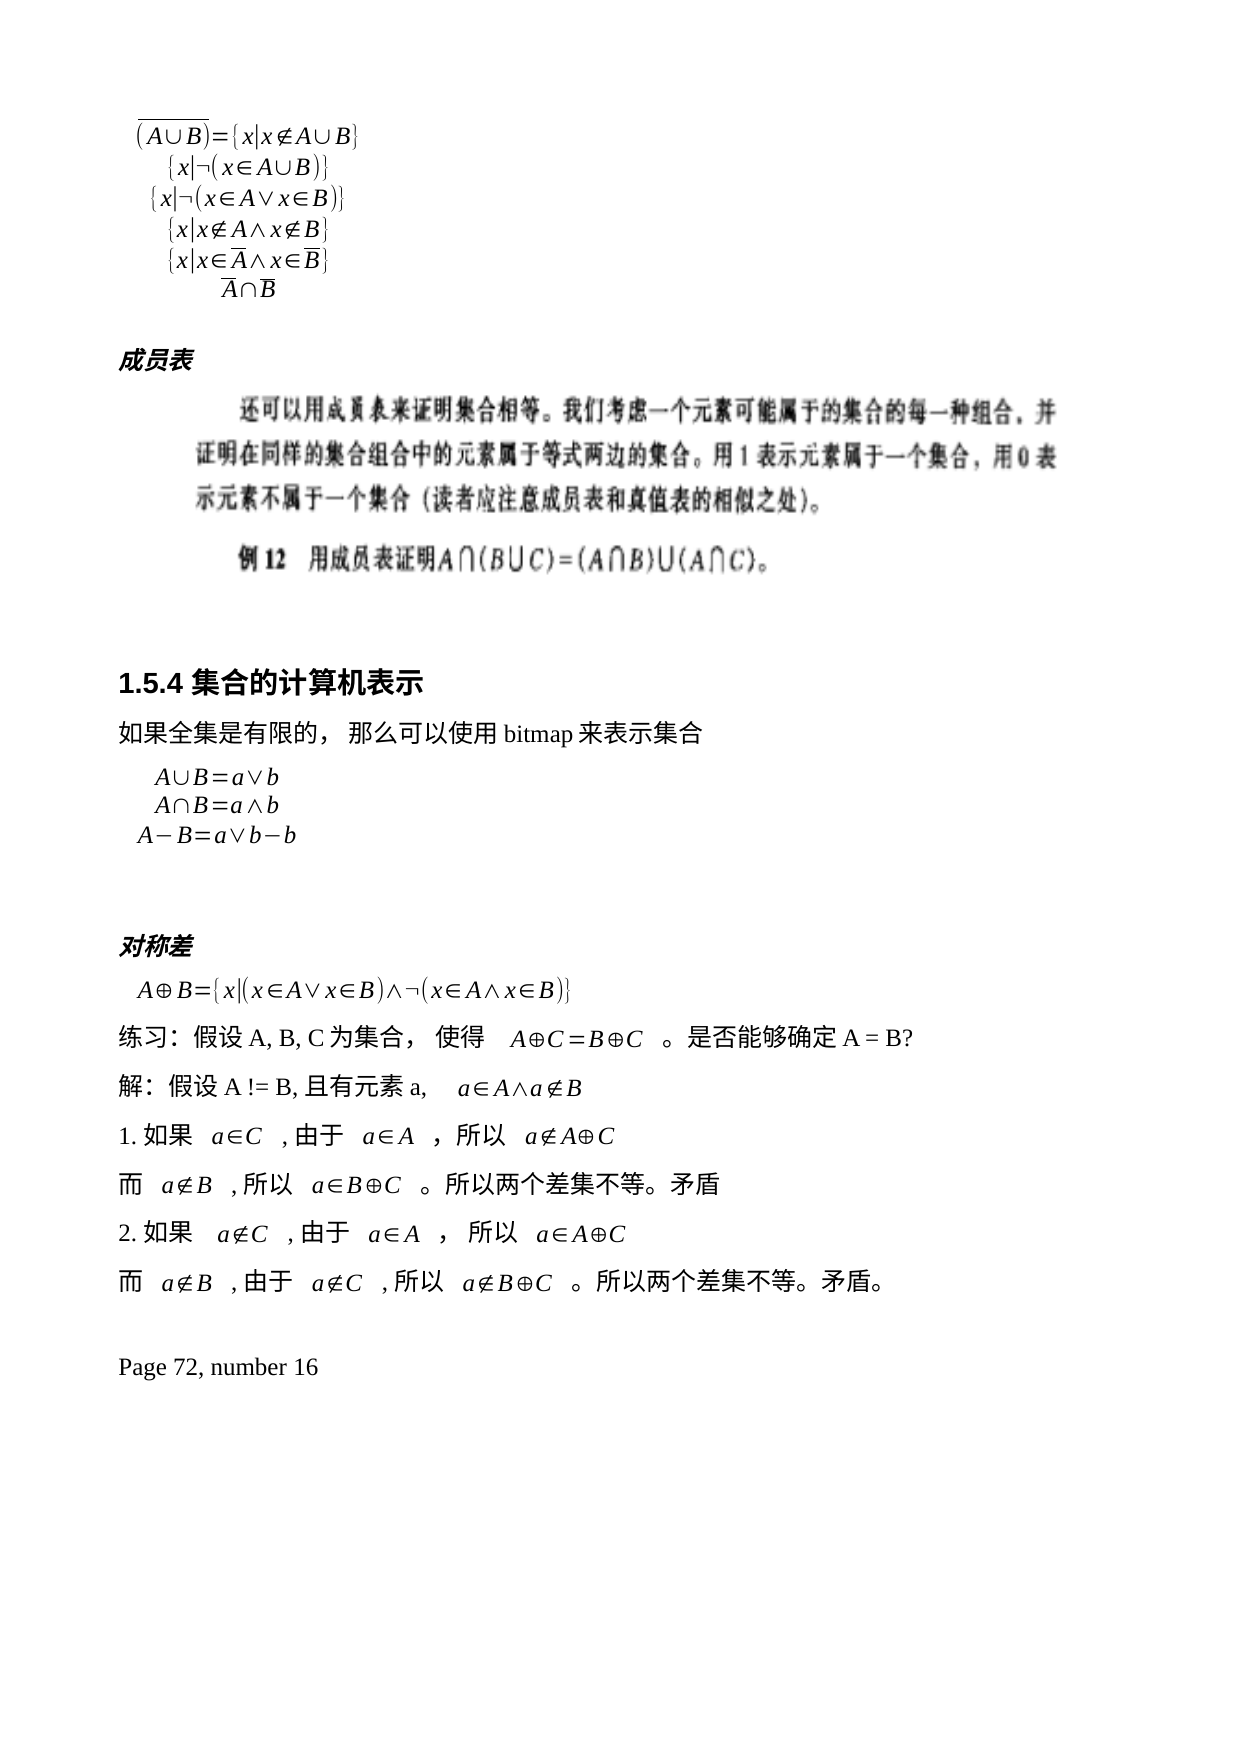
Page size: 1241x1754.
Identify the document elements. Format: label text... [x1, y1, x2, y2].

text 如果全集是有限的， 那么可以使用bitmap来表示集合 [118, 714, 1122, 750]
text 而, 所以。所以两个差集不等。矛盾 [118, 1164, 1122, 1200]
text 2. 如果 , 由于， 所以 [118, 1213, 1122, 1249]
text 1. 如果, 由于，所以 [118, 1115, 1122, 1152]
subtitle 1.5.4 集合的计算机表示 [118, 659, 1122, 701]
text 解：假设 A != B, 且有元素a, [118, 1067, 1122, 1103]
text 练习：假设A, B, C为集合， 使得 。是否能够确定A = B? [118, 1018, 1122, 1054]
picture [172, 389, 1068, 593]
text 而, 由于, 所以。所以两个差集不等。矛盾。 [118, 1262, 1122, 1298]
subtitle 对称差 [118, 927, 1122, 963]
subtitle 成员表 [118, 341, 1122, 377]
text Page 72, number 16 [118, 1352, 1122, 1380]
